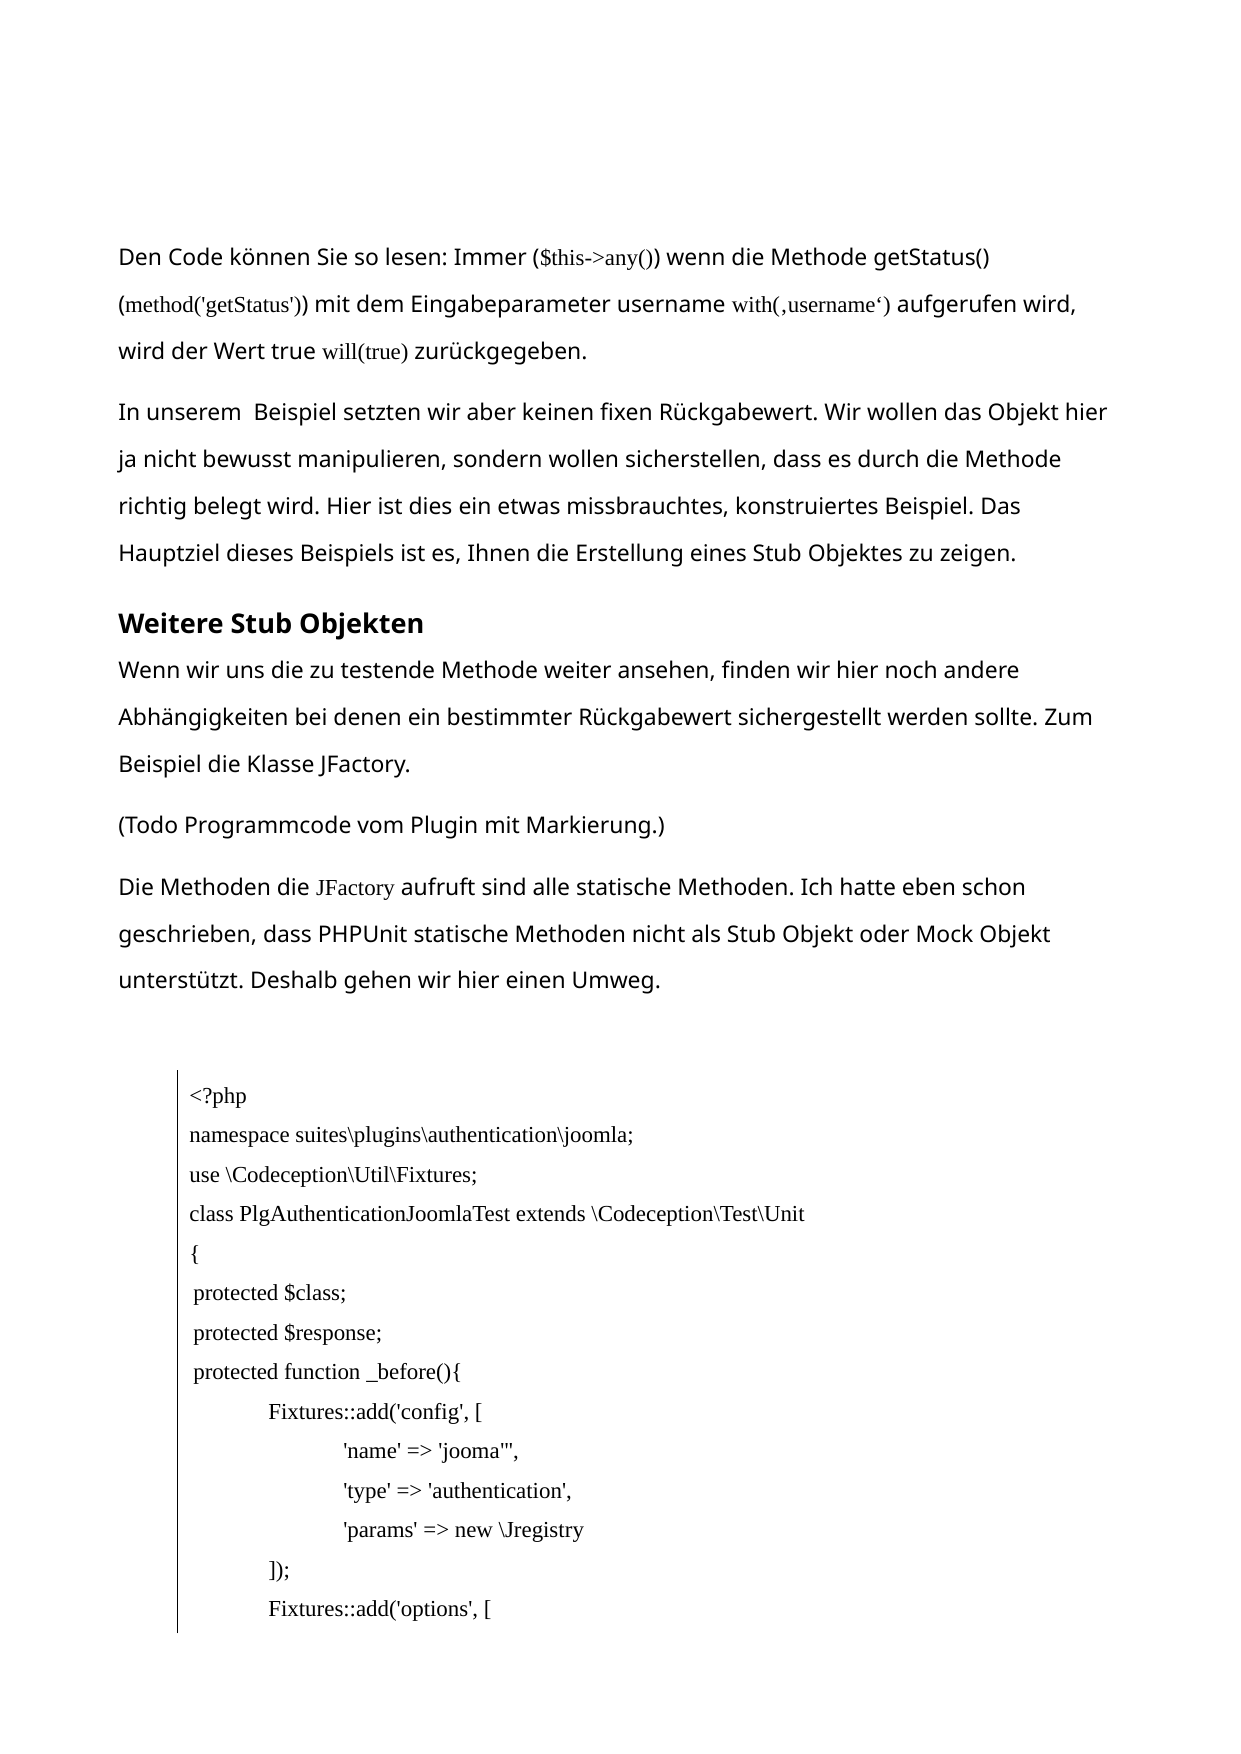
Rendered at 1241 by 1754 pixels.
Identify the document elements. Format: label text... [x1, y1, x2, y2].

text <?php namespace suites\plugins\authentication\joomla; use \Codeception\Util\Fixtures; class PlgAuthenticationJoomlaTest extends \Codeception\Test\Unit { protected $class; protected $response; protected function _before(){ Fixtures::add('config', [ 'name' => 'jooma"', 'type' => 'authentication', 'params' => new \Jregistry ]); Fixtures::add('options', [ [178, 1070, 1122, 1633]
subtitle Weitere Stub Objekten [118, 604, 1122, 641]
text Die Methoden die JFactory aufruft sind alle statische Methoden. Ich hatte eben schon geschrieben, dass PHPUnit statische Methoden nicht als Stub Objekt oder Mock Objekt unterstützt. Deshalb gehen wir hier einen Umweg. [118, 871, 1122, 996]
text Den Code können Sie so lesen: Immer ($this->any()) wenn die Methode getStatus() (method('getStatus')) mit dem Eingabeparameter username with(‚username‘) aufgerufen wird, wird der Wert true will(true) zurückgegeben. [118, 241, 1122, 366]
text In unserem Beispiel setzten wir aber keinen fixen Rückgabewert. Wir wollen das Objekt hier ja nicht bewusst manipulieren, sondern wollen sicherstellen, dass es durch die Methode richtig belegt wird. Hier ist dies ein etwas missbrauchtes, konstruiertes Beispiel. Das Hauptziel dieses Beispiels ist es, Ihnen die Erstellung eines Stub Objektes zu zeigen. [118, 396, 1122, 568]
text Wenn wir uns die zu testende Methode weiter ansehen, finden wir hier noch andere Abhängigkeiten bei denen ein bestimmter Rückgabewert sichergestellt werden sollte. Zum Beispiel die Klasse JFactory. [118, 654, 1122, 779]
text (Todo Programmcode vom Plugin mit Markierung.) [118, 809, 1122, 840]
